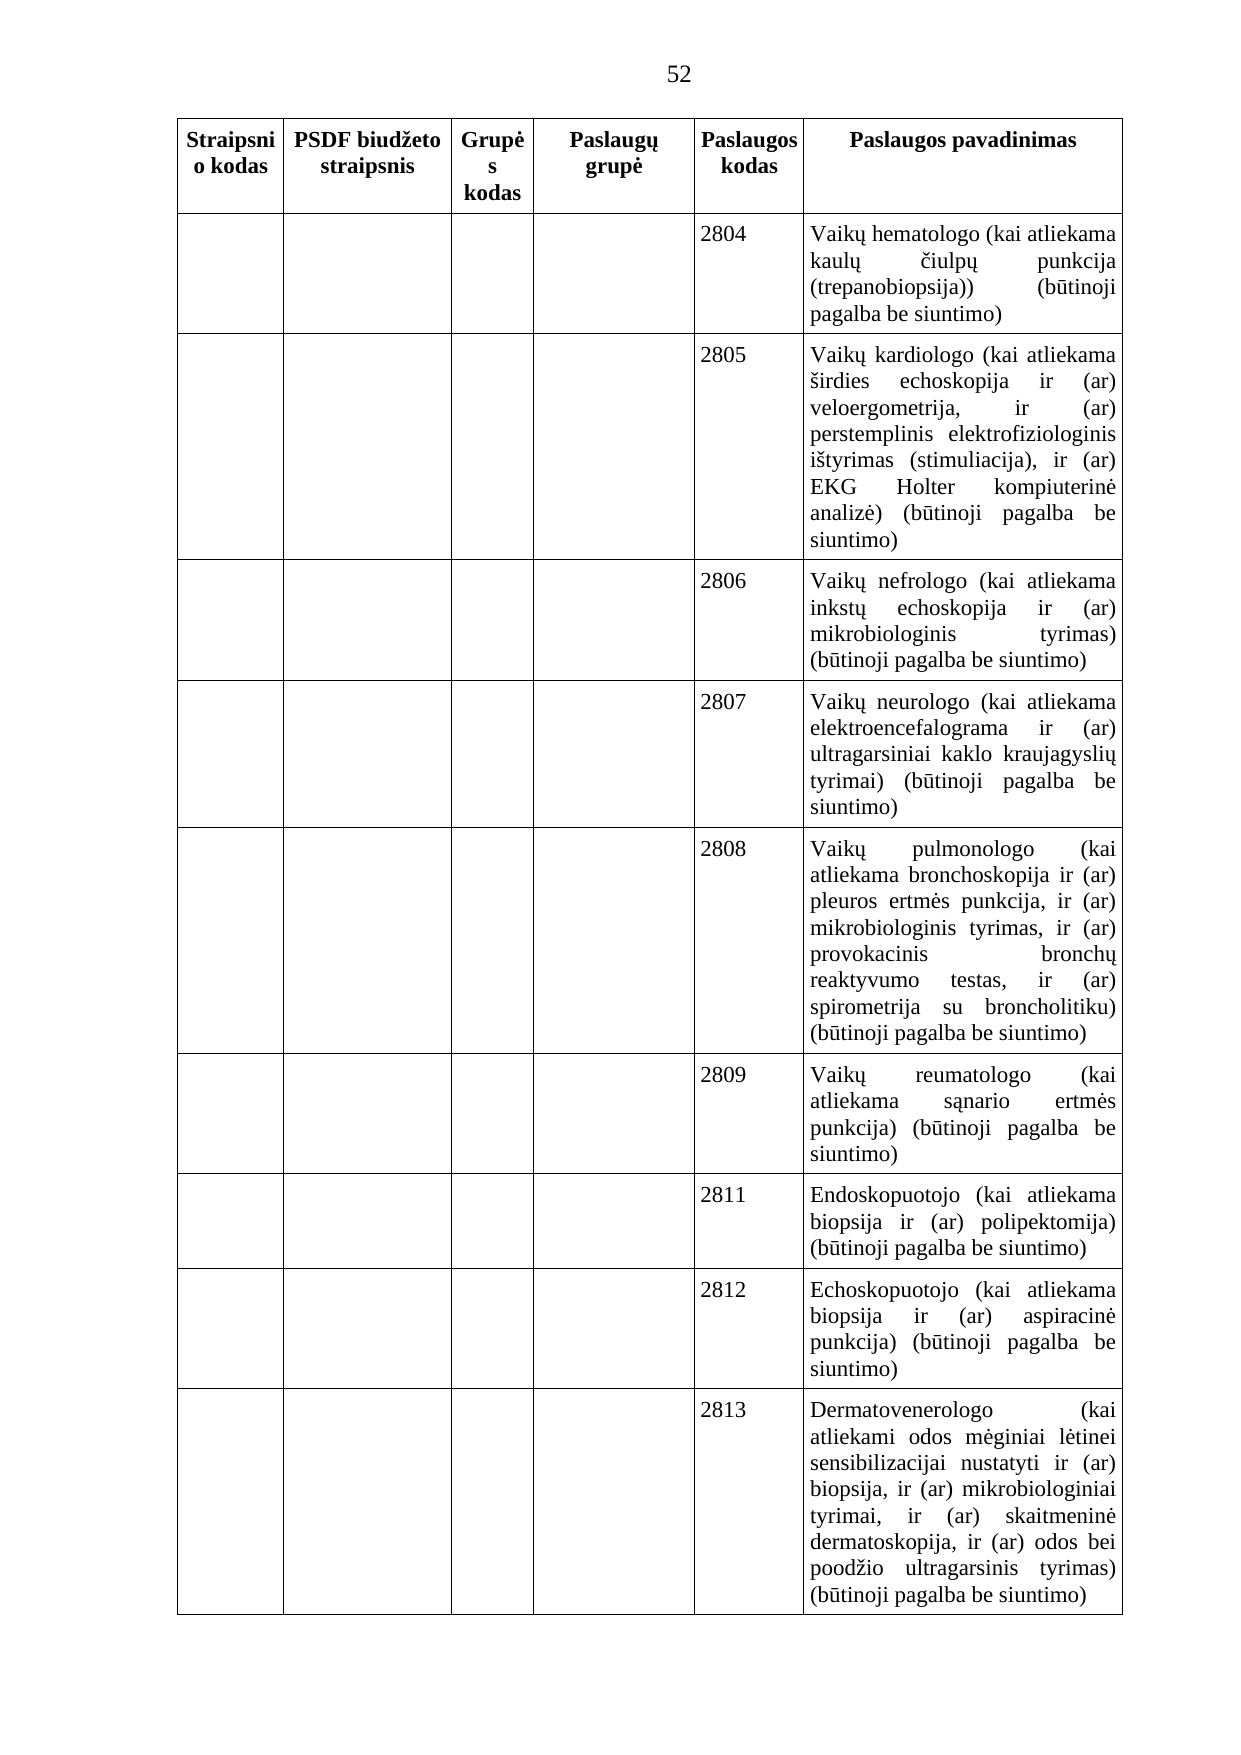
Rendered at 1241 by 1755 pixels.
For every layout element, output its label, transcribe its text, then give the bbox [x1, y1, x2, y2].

table_cell [534, 1054, 694, 1173]
table_cell [178, 1269, 283, 1388]
table_cell 2804 [695, 214, 803, 333]
table_header Paslaugų grupė [534, 119, 694, 212]
table_header Paslaugos pavadinimas [804, 119, 1122, 212]
table_cell 2809 [695, 1054, 803, 1173]
table_cell Vaikų hematologo (kai atliekama kaulų čiulpų punkcija (trepanobiopsija)) (būtinoji pagalba be siuntimo) [804, 214, 1122, 333]
table_cell [284, 828, 451, 1053]
table_cell [284, 1054, 451, 1173]
table_cell Dermatovenerologo (kai atliekami odos mėginiai lėtinei sensibilizacijai nustatyti ir (ar) biopsija, ir (ar) mikrobiologiniai tyrimai, ir (ar) skaitmeninė dermatoskopija, ir (ar) odos bei poodžio ultragarsinis tyrimas) (būtinoji pagalba be siuntimo) [804, 1389, 1122, 1614]
table_cell [534, 1269, 694, 1388]
table_cell Vaikų pulmonologo (kai atliekama bronchoskopija ir (ar) pleuros ertmės punkcija, ir (ar) mikrobiologinis tyrimas, ir (ar) provokacinis bronchų reaktyvumo testas, ir (ar) spirometrija su broncholitiku) (būtinoji pagalba be siuntimo) [804, 828, 1122, 1053]
table_cell 2813 [695, 1389, 803, 1614]
table_cell [534, 828, 694, 1053]
table_header Straipsnio kodas [178, 119, 283, 212]
table_cell [178, 1174, 283, 1268]
table_cell [178, 560, 283, 680]
table_cell [452, 828, 533, 1053]
table_cell [284, 681, 451, 827]
table_cell [178, 828, 283, 1053]
table_cell [452, 681, 533, 827]
table_cell [178, 681, 283, 827]
table_cell [284, 1269, 451, 1388]
table_cell [534, 1174, 694, 1268]
table_cell [452, 1269, 533, 1388]
table_cell 2812 [695, 1269, 803, 1388]
table_header PSDF biudžeto straipsnis [284, 119, 451, 212]
table_cell Vaikų kardiologo (kai atliekama širdies echoskopija ir (ar) veloergometrija, ir (ar) perstemplinis elektrofiziologinis ištyrimas (stimuliacija), ir (ar) EKG Holter kompiuterinė analizė) (būtinoji pagalba be siuntimo) [804, 334, 1122, 559]
table_cell [178, 214, 283, 333]
table_cell [284, 214, 451, 333]
table_cell [534, 681, 694, 827]
table_cell Vaikų reumatologo (kai atliekama sąnario ertmės punkcija) (būtinoji pagalba be siuntimo) [804, 1054, 1122, 1173]
table_cell [534, 560, 694, 680]
table_cell Vaikų neurologo (kai atliekama elektroencefalograma ir (ar) ultragarsiniai kaklo kraujagyslių tyrimai) (būtinoji pagalba be siuntimo) [804, 681, 1122, 827]
table_cell [178, 1054, 283, 1173]
table_cell [534, 214, 694, 333]
table_cell [178, 334, 283, 559]
table_header Grupės kodas [452, 119, 533, 212]
table_cell [284, 334, 451, 559]
table_cell [284, 1389, 451, 1614]
table_cell 2811 [695, 1174, 803, 1268]
table_cell [534, 1389, 694, 1614]
table_cell [284, 1174, 451, 1268]
table_cell [452, 1054, 533, 1173]
table_cell Echoskopuotojo (kai atliekama biopsija ir (ar) aspiracinė punkcija) (būtinoji pagalba be siuntimo) [804, 1269, 1122, 1388]
table_cell [284, 560, 451, 680]
table_header Paslaugos kodas [695, 119, 803, 212]
table_cell 2808 [695, 828, 803, 1053]
table_cell 2805 [695, 334, 803, 559]
table_cell [452, 214, 533, 333]
table_cell [178, 1389, 283, 1614]
table_cell 2807 [695, 681, 803, 827]
table_cell [452, 334, 533, 559]
table_cell Vaikų nefrologo (kai atliekama inkstų echoskopija ir (ar) mikrobiologinis tyrimas) (būtinoji pagalba be siuntimo) [804, 560, 1122, 680]
table_cell Endoskopuotojo (kai atliekama biopsija ir (ar) polipektomija) (būtinoji pagalba be siuntimo) [804, 1174, 1122, 1268]
table_cell [452, 1389, 533, 1614]
table_cell [452, 1174, 533, 1268]
table_cell [534, 334, 694, 559]
table_cell 2806 [695, 560, 803, 680]
table_cell [452, 560, 533, 680]
